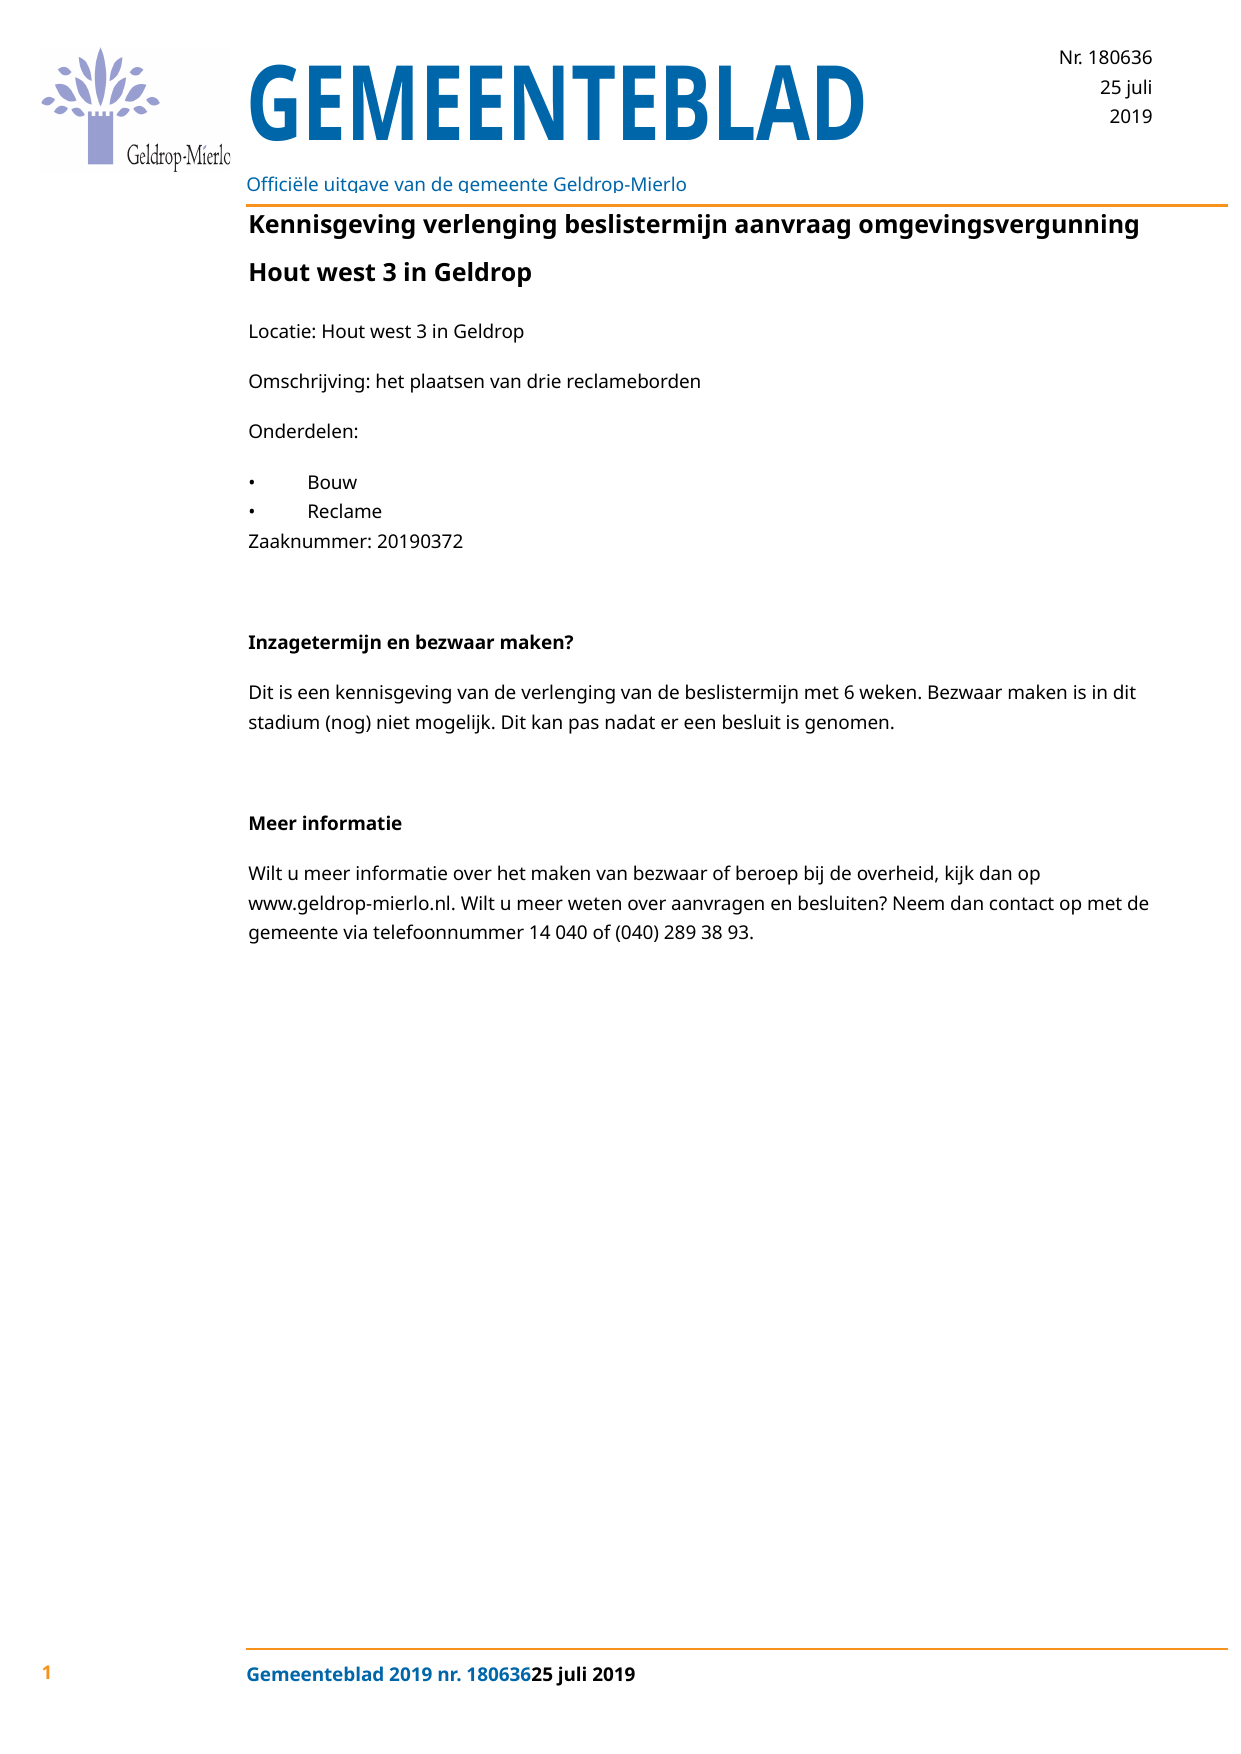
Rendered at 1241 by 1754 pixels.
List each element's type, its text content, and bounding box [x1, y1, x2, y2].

text Locatie: Hout west 3 in Geldrop [248, 318, 1152, 344]
text Omschrijving: het plaatsen van drie reclameborden [248, 368, 1152, 394]
text Inzagetermijn en bezwaar maken? [248, 629, 1152, 655]
text Dit is een kennisgeving van de verlenging van de beslistermijn met 6 weken. Bezwaar maken is in dit stadium (nog) niet mogelijk. Dit kan pas nadat er een besluit is genomen. [248, 679, 1152, 735]
list Bouw [248, 469, 1152, 495]
text Kennisgeving verlenging beslistermijn aanvraag omgevingsvergunning Hout west 3 in Geldrop [248, 207, 1152, 288]
text Onderdelen: [248, 419, 1152, 444]
text Meer informatie [248, 810, 1152, 836]
picture [41, 47, 231, 172]
list Reclame [248, 499, 1152, 524]
text Wilt u meer informatie over het maken van bezwaar of beroep bij de overheid, kijk dan op www.geldrop-mierlo.nl. Wilt u meer weten over aanvragen en besluiten? Neem dan contact op met de gemeente via telefoonnummer 14 040 of (040) 289 38 93. [248, 860, 1152, 945]
text Zaaknummer: 20190372 [248, 528, 1152, 554]
